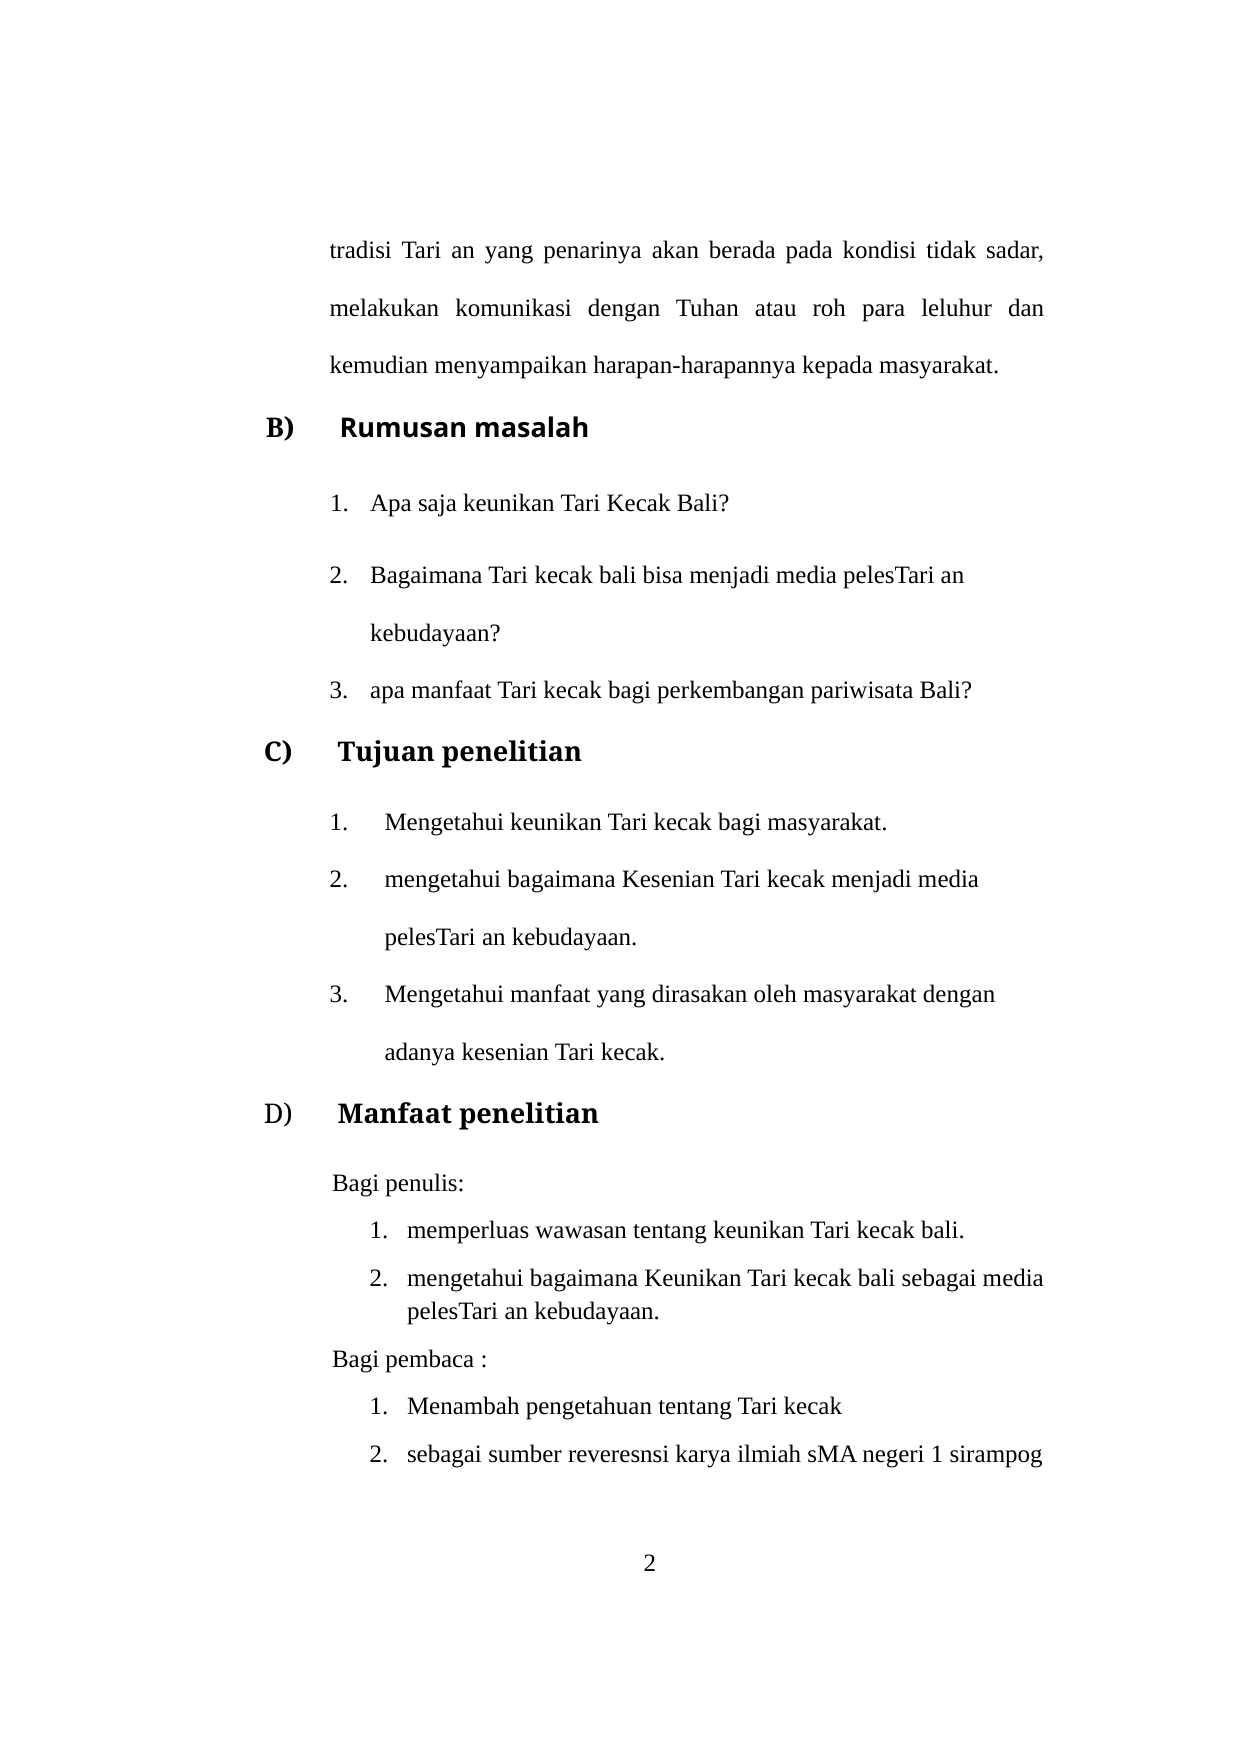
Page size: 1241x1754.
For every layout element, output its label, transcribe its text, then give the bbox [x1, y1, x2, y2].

subtitle Manfaat penelitian [263, 1094, 1063, 1131]
list Mengetahui keunikan Tari kecak bagi masyarakat. [329, 807, 1063, 835]
text tradisi Tari an yang penarinya akan berada pada kondisi tidak sadar, melakukan komunikasi dengan Tuhan atau roh para leluhur dan kemudian menyampaikan harapan-harapannya kepada masyarakat. [329, 236, 1045, 379]
subtitle Tujuan penelitian [263, 733, 1063, 770]
text Bagi penulis: [258, 1168, 1041, 1197]
list Menambah pengetahuan tentang Tari kecak [369, 1391, 1063, 1420]
list Bagaimana Tari kecak bali bisa menjadi media pelesTari an kebudayaan? [329, 560, 1063, 647]
list Apa saja keunikan Tari Kecak Bali? [330, 488, 1063, 517]
text Bagi pembaca : [258, 1344, 1041, 1372]
list Mengetahui manfaat yang dirasakan oleh masyarakat dengan adanya kesenian Tari kecak. [329, 979, 1063, 1065]
subtitle Rumusan masalah [266, 408, 1063, 445]
list mengetahui bagaimana Kesenian Tari kecak menjadi media pelesTari an kebudayaan. [329, 864, 1063, 950]
list memperluas wawasan tentang keunikan Tari kecak bali. [369, 1215, 1063, 1244]
list mengetahui bagaimana Keunikan Tari kecak bali sebagai media pelesTari an kebudayaan. [369, 1263, 1063, 1325]
list apa manfaat Tari kecak bagi perkembangan pariwisata Bali? [329, 675, 1063, 704]
list sebagai sumber reveresnsi karya ilmiah sMA negeri 1 sirampog [369, 1439, 1063, 1468]
